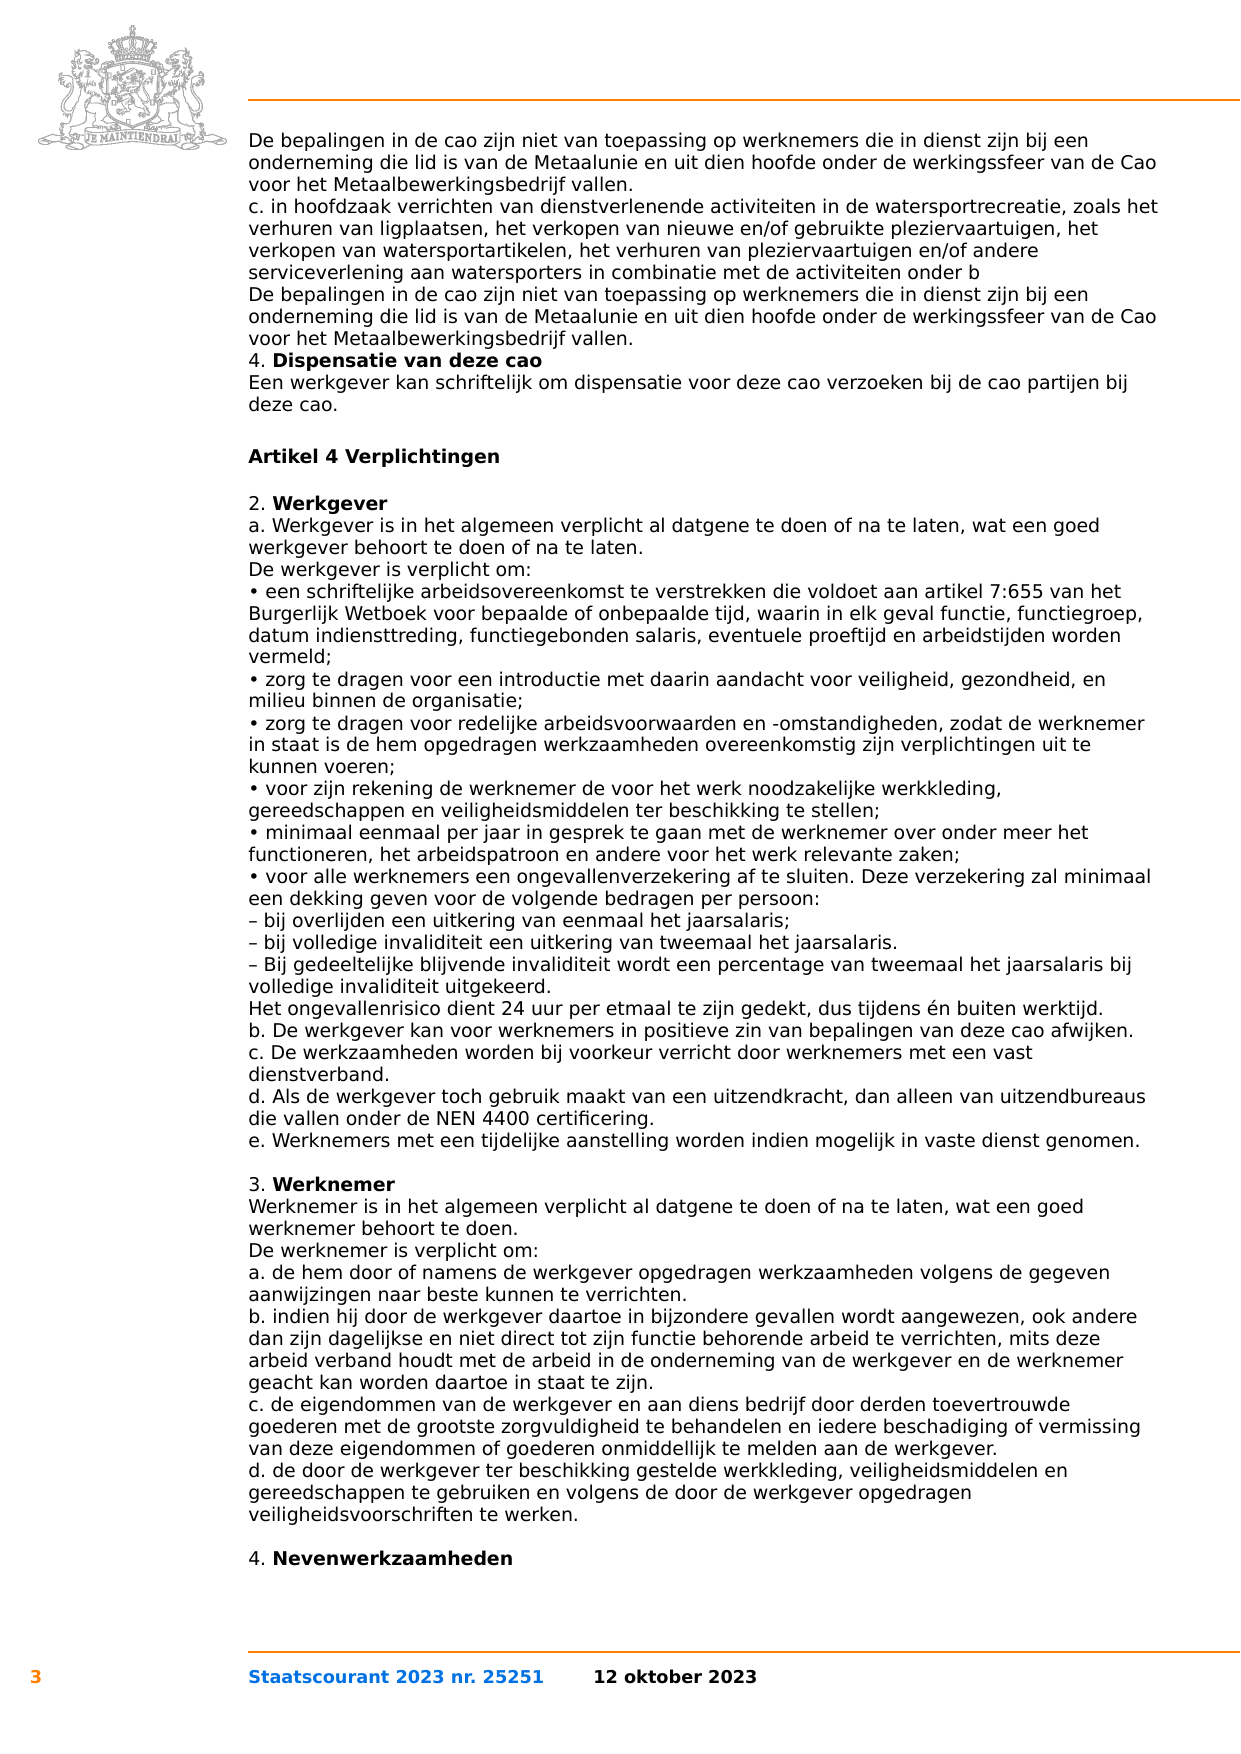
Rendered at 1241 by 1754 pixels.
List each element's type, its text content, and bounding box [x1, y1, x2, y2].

text a. Werkgever is in het algemeen verplicht al datgene te doen of na te laten, wat een goed werkgever behoort te doen of na te laten. [248, 514, 1163, 558]
text • voor zijn rekening de werknemer de voor het werk noodzakelijke werkkleding, gereedschappen en veiligheidsmiddelen ter beschikking te stellen; [248, 778, 1163, 822]
picture [38, 25, 227, 150]
text De werknemer is verplicht om: [248, 1240, 1163, 1262]
text e. Werknemers met een tijdelijke aanstelling worden indien mogelijk in vaste dienst genomen. [248, 1130, 1163, 1152]
text d. de door de werkgever ter beschikking gestelde werkkleding, veiligheidsmiddelen en gereedschappen te gebruiken en volgens de door de werkgever opgedragen veiligheidsvoorschriften te werken. [248, 1459, 1163, 1526]
text De bepalingen in de cao zijn niet van toepassing op werknemers die in dienst zijn bij een onderneming die lid is van de Metaalunie en uit dien hoofde onder de werkingssfeer van de Cao voor het Metaalbewerkingsbedrijf vallen. [248, 284, 1163, 350]
text – Bij gedeeltelijke blijvende invaliditeit wordt een percentage van tweemaal het jaarsalaris bij volledige invaliditeit uitgekeerd. [248, 954, 1163, 998]
text • voor alle werknemers een ongevallenverzekering af te sluiten. Deze verzekering zal minimaal een dekking geven voor de volgende bedragen per persoon: [248, 866, 1163, 910]
text Werknemer is in het algemeen verplicht al datgene te doen of na te laten, wat een goed werknemer behoort te doen. [248, 1196, 1163, 1240]
text 2. Werkgever [248, 493, 1163, 514]
text • een schriftelijke arbeidsovereenkomst te verstrekken die voldoet aan artikel 7:655 van het Burgerlijk Wetboek voor bepaalde of onbepaalde tijd, waarin in elk geval functie, functiegroep, datum indiensttreding, functiegebonden salaris, eventuele proeftijd en arbeidstijden worden vermeld; [248, 581, 1163, 668]
text • zorg te dragen voor redelijke arbeidsvoorwaarden en -omstandigheden, zodat de werknemer in staat is de hem opgedragen werkzaamheden overeenkomstig zijn verplichtingen uit te kunnen voeren; [248, 712, 1163, 778]
text • zorg te dragen voor een introductie met daarin aandacht voor veiligheid, gezondheid, en milieu binnen de organisatie; [248, 668, 1163, 712]
text c. in hoofdzaak verrichten van dienstverlenende activiteiten in de watersportrecreatie, zoals het verhuren van ligplaatsen, het verkopen van nieuwe en/of gebruikte pleziervaartuigen, het verkopen van watersportartikelen, het verhuren van pleziervaartuigen en/of andere serviceverlening aan watersporters in combinatie met de activiteiten onder b [248, 196, 1163, 284]
text – bij overlijden een uitkering van eenmaal het jaarsalaris; [248, 910, 1163, 932]
text 3. Werknemer [248, 1174, 1163, 1196]
text De bepalingen in de cao zijn niet van toepassing op werknemers die in dienst zijn bij een onderneming die lid is van de Metaalunie en uit dien hoofde onder de werkingssfeer van de Cao voor het Metaalbewerkingsbedrijf vallen. [248, 130, 1163, 196]
text – bij volledige invaliditeit een uitkering van tweemaal het jaarsalaris. [248, 932, 1163, 954]
text Het ongevallenrisico dient 24 uur per etmaal te zijn gedekt, dus tijdens én buiten werktijd. [248, 998, 1163, 1020]
text De werkgever is verplicht om: [248, 558, 1163, 581]
text Een werkgever kan schriftelijk om dispensatie voor deze cao verzoeken bij de cao partijen bij deze cao. [248, 372, 1163, 416]
text b. De werkgever kan voor werknemers in positieve zin van bepalingen van deze cao afwijken. [248, 1020, 1163, 1042]
subtitle Artikel 4 Verplichtingen [248, 446, 1163, 468]
text c. De werkzaamheden worden bij voorkeur verricht door werknemers met een vast dienstverband. [248, 1042, 1163, 1086]
text b. indien hij door de werkgever daartoe in bijzondere gevallen wordt aangewezen, ook andere dan zijn dagelijkse en niet direct tot zijn functie behorende arbeid te verrichten, mits deze arbeid verband houdt met de arbeid in de onderneming van de werkgever en de werknemer geacht kan worden daartoe in staat te zijn. [248, 1306, 1163, 1394]
text c. de eigendommen van de werkgever en aan diens bedrijf door derden toevertrouwde goederen met de grootste zorgvuldigheid te behandelen en iedere beschadiging of vermissing van deze eigendommen of goederen onmiddellijk te melden aan de werkgever. [248, 1394, 1163, 1459]
text 4. Nevenwerkzaamheden [248, 1547, 1163, 1569]
text a. de hem door of namens de werkgever opgedragen werkzaamheden volgens de gegeven aanwijzingen naar beste kunnen te verrichten. [248, 1262, 1163, 1306]
text • minimaal eenmaal per jaar in gesprek te gaan met de werknemer over onder meer het functioneren, het arbeidspatroon en andere voor het werk relevante zaken; [248, 822, 1163, 866]
text 4. Dispensatie van deze cao [248, 350, 1163, 372]
text d. Als de werkgever toch gebruik maakt van een uitzendkracht, dan alleen van uitzendbureaus die vallen onder de NEN 4400 certificering. [248, 1086, 1163, 1130]
